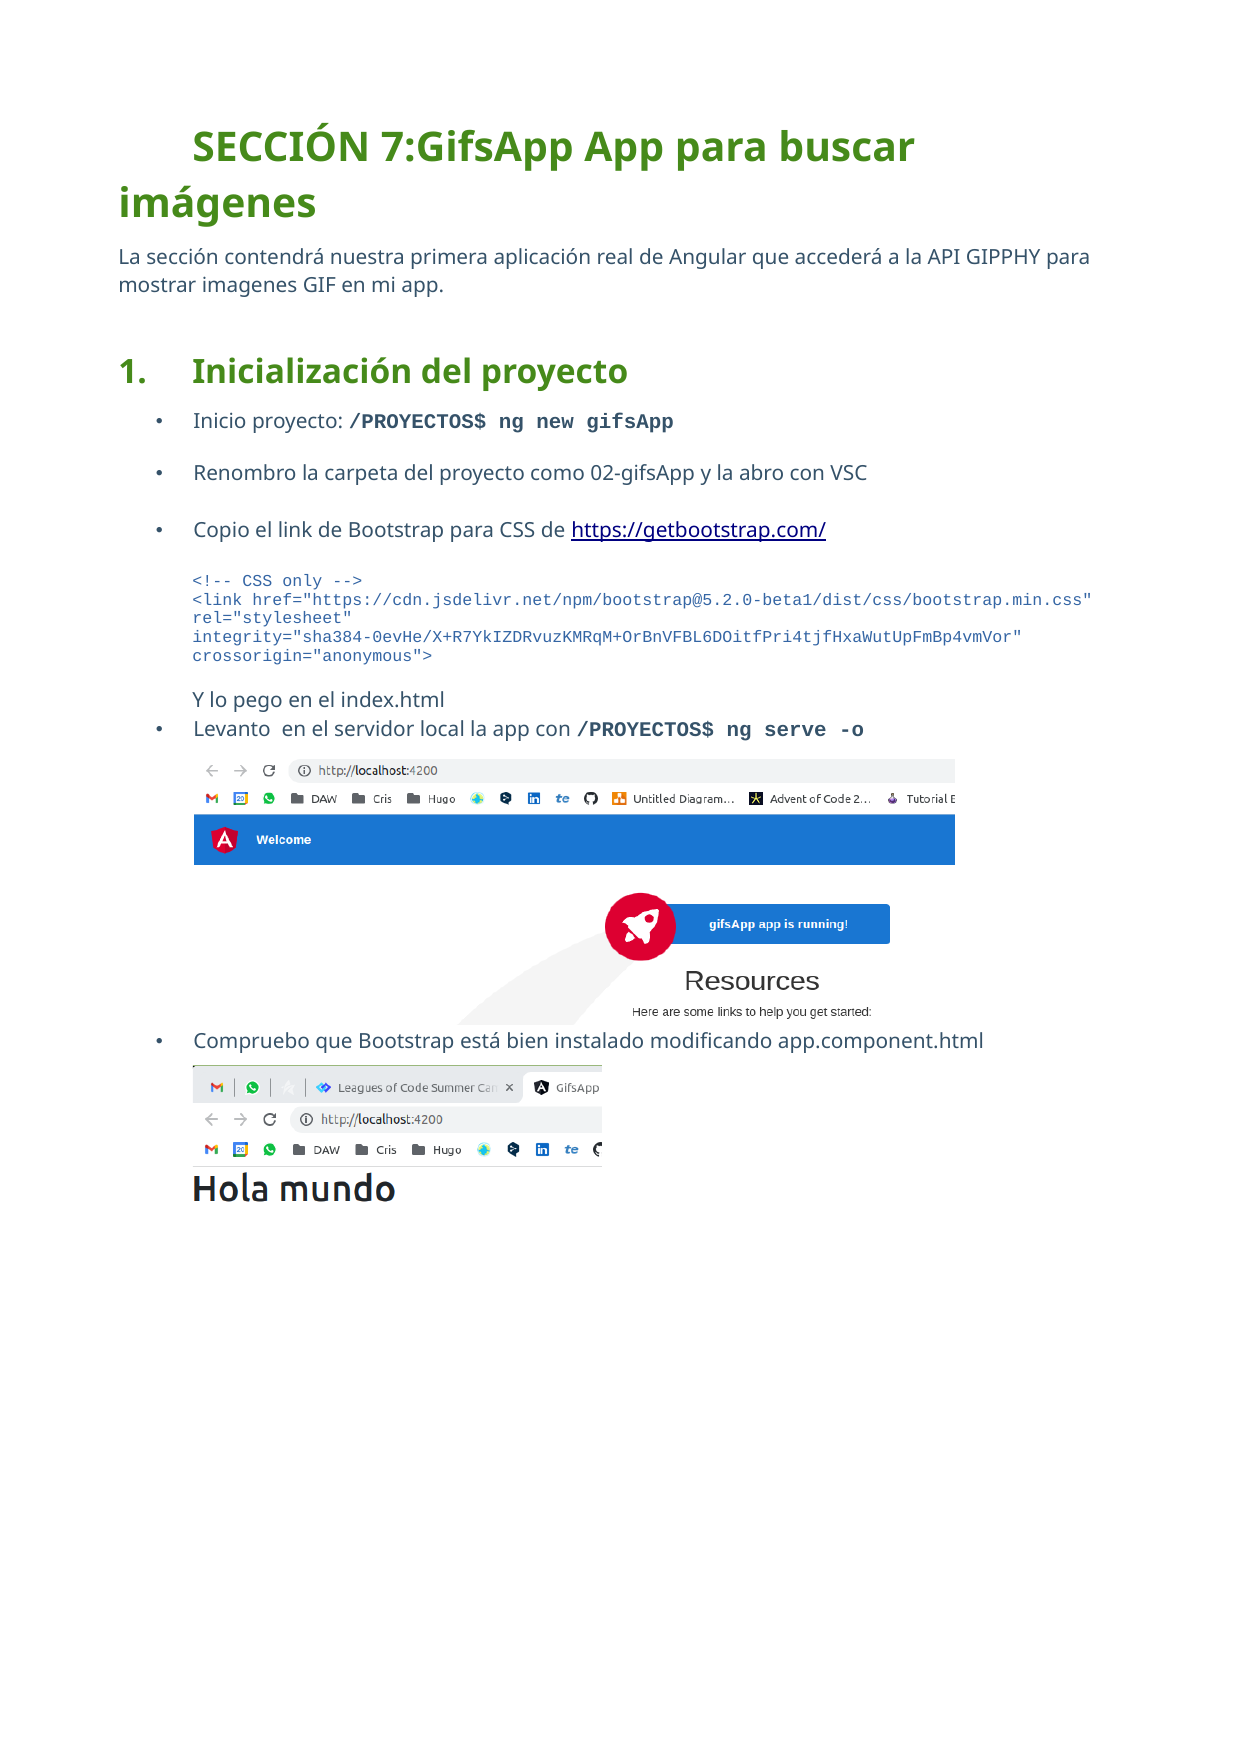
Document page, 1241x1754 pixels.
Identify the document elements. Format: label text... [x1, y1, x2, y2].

picture [192, 1065, 602, 1232]
list Inicio proyecto: /PROYECTOS$ ng new gifsApp [156, 406, 1122, 435]
text La sección contendrá nuestra primera aplicación real de Angular que accederá a la API GIPPHY para mostrar imagenes GIF en mi app. [118, 242, 1122, 299]
text Y lo pego en el index.html [192, 685, 1122, 714]
list Renombro la carpeta del proyecto como 02-gifsApp y la abro con VSC [156, 458, 1122, 487]
picture [194, 756, 955, 1025]
subtitle Inicialización del proyecto [118, 348, 1122, 394]
list Levanto en el servidor local la app con /PROYECTOS$ ng serve -o [156, 714, 1122, 742]
list Copio el link de Bootstrap para CSS de https://getbootstrap.com/ [156, 515, 1122, 544]
text <link href="https://cdn.jsdelivr.net/npm/bootstrap@5.2.0-beta1/dist/css/bootstrap.min.css" rel="stylesheet" integrity="sha384-0evHe/X+R7YkIZDRvuzKMRqM+OrBnVFBL6DOitfPri4tjfHxaWutUpFmBp4vmVor" crossorigin="anonymous"> [192, 591, 1122, 666]
list Compruebo que Bootstrap está bien instalado modificando app.component.html [156, 1027, 1122, 1055]
subtitle SECCIÓN 7:GifsApp App para buscar imágenes [118, 118, 1122, 229]
text <!-- CSS only --> [192, 572, 1122, 591]
